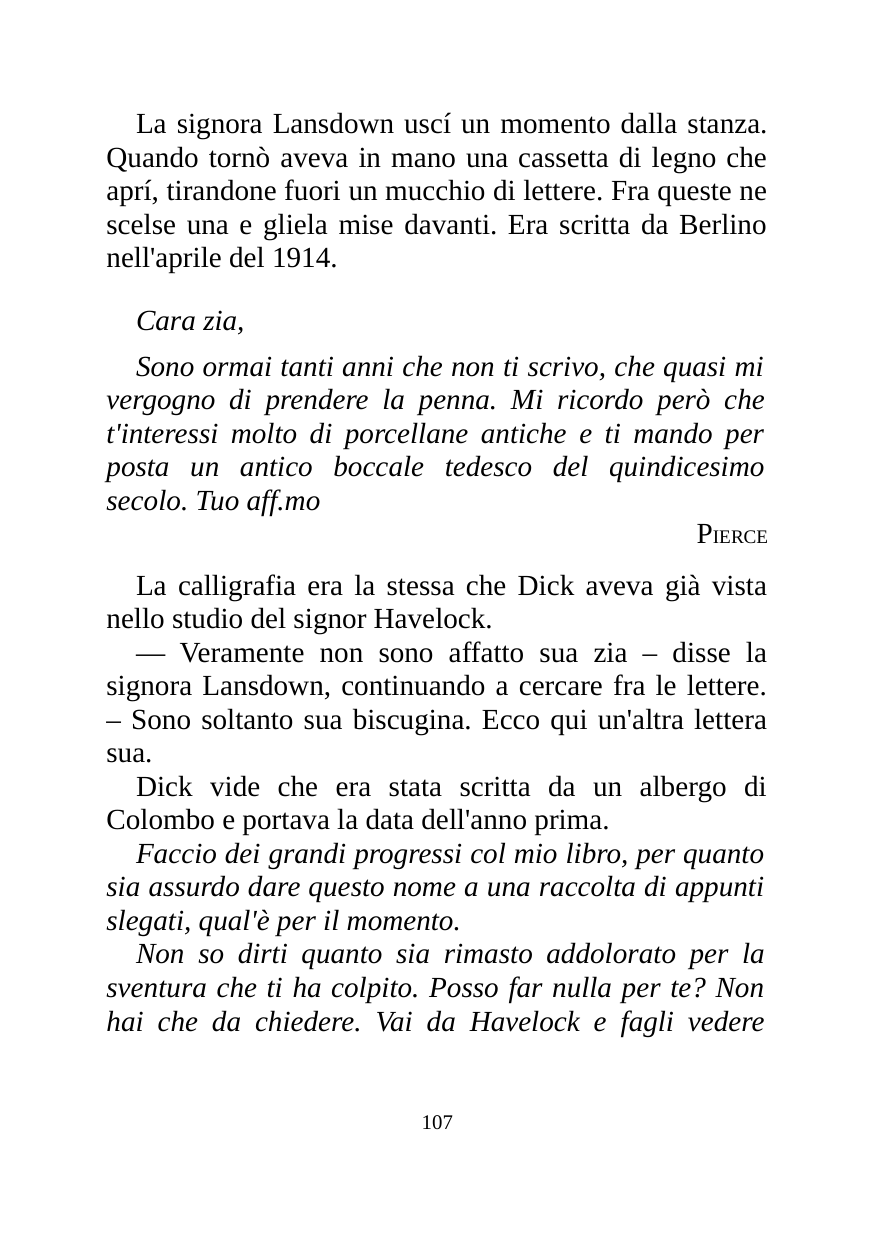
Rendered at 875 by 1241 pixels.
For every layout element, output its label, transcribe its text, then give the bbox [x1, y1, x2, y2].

text Faccio dei grandi progressi col mio libro, per quanto sia assurdo dare questo nome a una raccolta di appunti slegati, qual'è per il momento. [106, 836, 768, 937]
text Cara zia, [106, 303, 768, 337]
text La signora Lansdown uscí un momento dalla stanza. Quando tornò aveva in mano una cassetta di legno che aprí, tirandone fuori un mucchio di lettere. Fra queste ne scelse una e gliela mise davanti. Era scritta da Berlino nell'aprile del 1914. [106, 106, 768, 274]
text — Veramente non sono affatto sua zia – disse la signora Lansdown, continuando a cercare fra le lettere. – Sono soltanto sua biscugina. Ecco qui un'altra lettera sua. [106, 635, 768, 769]
text La calligrafia era la stessa che Dick aveva già vista nello studio del signor Havelock. [106, 568, 768, 635]
text Pierce [106, 516, 768, 550]
text Sono ormai tanti anni che non ti scrivo, che quasi mi vergogno di prendere la penna. Mi ricordo però che t'interessi molto di porcellane antiche e ti mando per posta un antico boccale tedesco del quindicesimo secolo. Tuo aff.mo [106, 349, 768, 516]
text Dick vide che era stata scritta da un albergo di Colombo e portava la data dell'anno prima. [106, 769, 768, 836]
text Non so dirti quanto sia rimasto addolorato per la sventura che ti ha colpito. Posso far nulla per te? Non hai che da chiedere. Vai da Havelock e fagli vedere [106, 937, 768, 1037]
